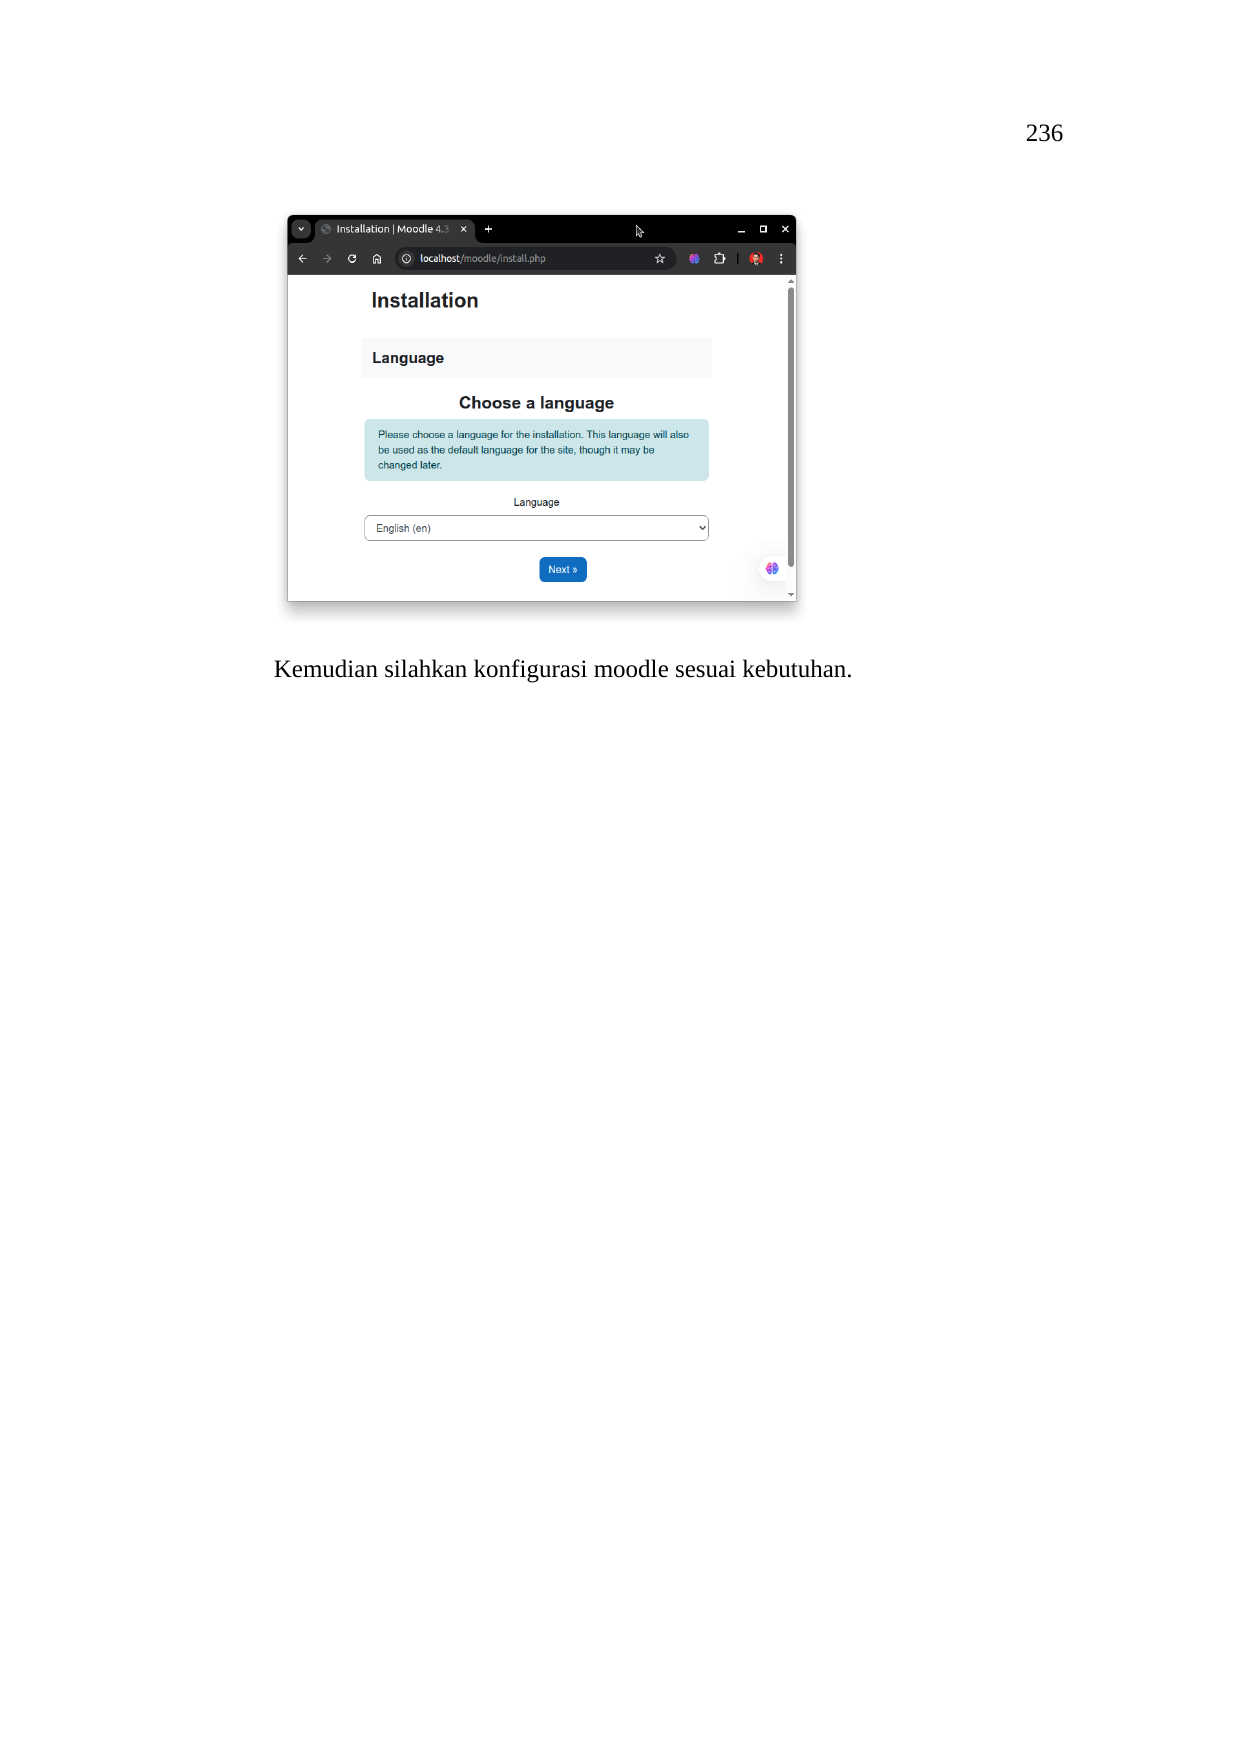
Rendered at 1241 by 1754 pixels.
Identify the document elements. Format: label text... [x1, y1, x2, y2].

list Kemudian silahkan konfigurasi moodle sesuai kebutuhan. [236, 654, 1063, 683]
picture [276, 208, 807, 623]
